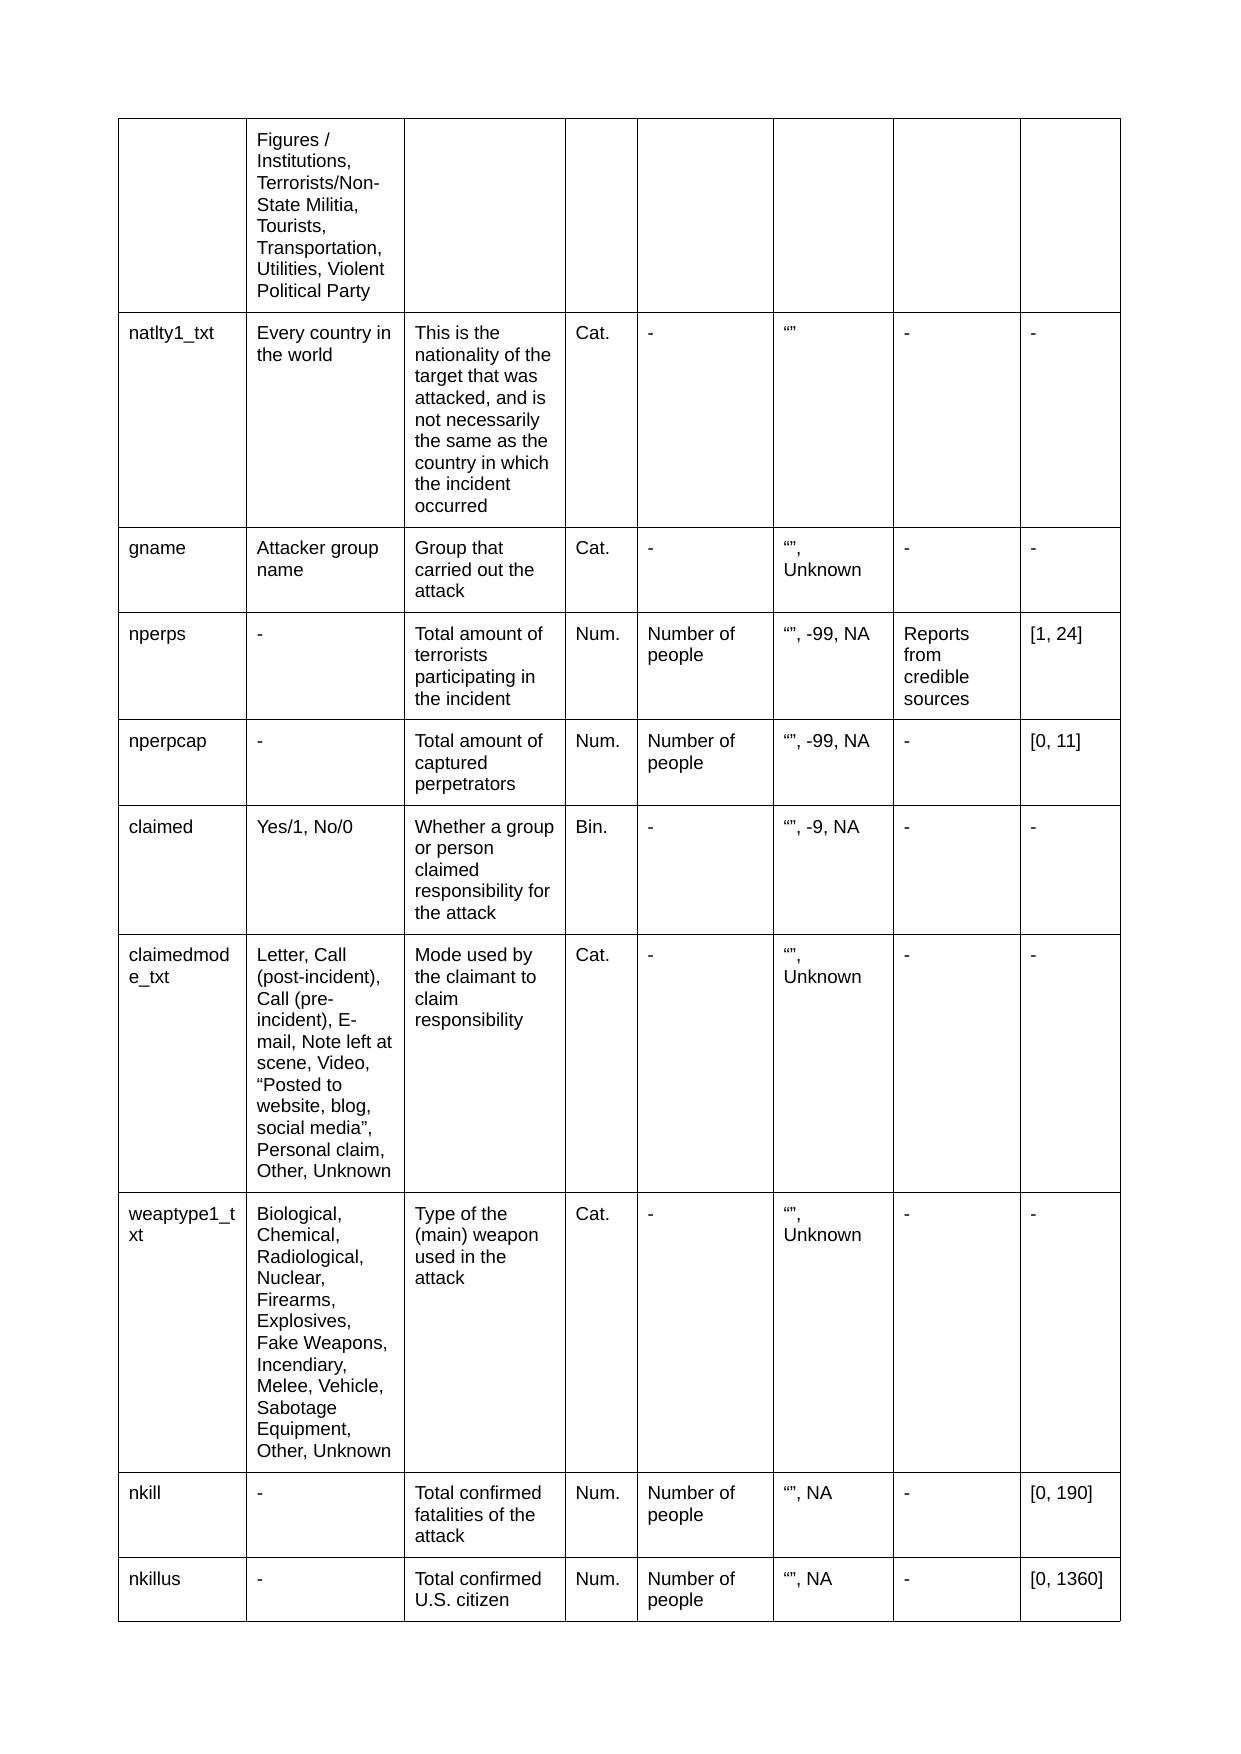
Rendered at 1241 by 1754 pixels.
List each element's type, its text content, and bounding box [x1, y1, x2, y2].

table_cell Type of the (main) weapon used in the attack [405, 1193, 565, 1472]
table_cell nkill [119, 1473, 246, 1557]
table_cell nperpcap [119, 720, 246, 805]
table_cell Total amount of captured perpetrators [405, 720, 565, 805]
table_cell - [894, 720, 1020, 805]
table_cell - [894, 1473, 1020, 1557]
table_cell Biological, Chemical, Radiological, Nuclear, Firearms, Explosives, Fake Weapons, Incendiary, Melee, Vehicle, Sabotage Equipment, Other, Unknown [247, 1193, 404, 1472]
table_cell Letter, Call (post-incident), Call (pre-incident), E-mail, Note left at scene, Video, “Posted to website, blog, social media”, Personal claim, Other, Unknown [247, 935, 404, 1192]
table_cell nperps [119, 613, 246, 719]
table_cell [0, 11] [1021, 720, 1120, 805]
table_cell “”, Unknown [774, 935, 893, 1192]
table_cell Number of people [638, 720, 773, 805]
table_cell [405, 119, 565, 312]
table_cell Group that carried out the attack [405, 528, 565, 612]
table_cell - [638, 528, 773, 612]
table_cell Total amount of terrorists participating in the incident [405, 613, 565, 719]
table_cell Every country in the world [247, 313, 404, 527]
table_cell - [638, 1193, 773, 1472]
table_cell - [894, 119, 1020, 312]
table_cell gname [119, 528, 246, 612]
table_cell “”, -99, NA [774, 613, 893, 719]
table_cell - [894, 313, 1020, 527]
table_cell Num. [566, 613, 637, 719]
table_cell [566, 119, 637, 312]
table_cell “”, Unknown [774, 528, 893, 612]
table_cell Attacker group name [247, 528, 404, 612]
table_cell Number of people [638, 613, 773, 719]
table_cell - [1021, 1193, 1120, 1472]
table_cell Cat. [566, 935, 637, 1192]
table_cell [119, 119, 246, 312]
table_cell Total confirmed U.S. citizen [405, 1558, 565, 1621]
table_cell claimedmode_txt [119, 935, 246, 1192]
table_cell - [894, 935, 1020, 1192]
table_cell Cat. [566, 528, 637, 612]
table_cell - [1021, 528, 1120, 612]
table_cell “”, -9, NA [774, 806, 893, 934]
table_cell - [894, 806, 1020, 934]
table_cell claimed [119, 806, 246, 934]
table_cell “” [774, 313, 893, 527]
table_cell Whether a group or person claimed responsibility for the attack [405, 806, 565, 934]
table_cell Cat. [566, 1193, 637, 1472]
table_cell - [1021, 313, 1120, 527]
table_cell - [894, 1558, 1020, 1621]
table_cell “”, Unknown [774, 1193, 893, 1472]
table_cell Number of people [638, 1473, 773, 1557]
table_cell - [638, 935, 773, 1192]
table_cell - [1021, 935, 1120, 1192]
table_cell - [247, 1473, 404, 1557]
table_cell Num. [566, 1473, 637, 1557]
table_cell [0, 190] [1021, 1473, 1120, 1557]
table_cell Cat. [566, 313, 637, 527]
table_cell [0, 1360] [1021, 1558, 1120, 1621]
table_cell [774, 119, 893, 312]
table_cell Total confirmed fatalities of the attack [405, 1473, 565, 1557]
table_cell Num. [566, 720, 637, 805]
table_cell Mode used by the claimant to claim responsibility [405, 935, 565, 1192]
table_cell - [894, 528, 1020, 612]
table_cell “”, -99, NA [774, 720, 893, 805]
table_cell - [638, 313, 773, 527]
table_cell Yes/1, No/0 [247, 806, 404, 934]
table_cell “”, NA [774, 1473, 893, 1557]
table_cell nkillus [119, 1558, 246, 1621]
table_cell “”, NA [774, 1558, 893, 1621]
table_cell - [247, 720, 404, 805]
table_cell [1, 24] [1021, 613, 1120, 719]
table_cell Reports from credible sources [894, 613, 1020, 719]
table_cell - [1021, 806, 1120, 934]
table_cell Number of people [638, 1558, 773, 1621]
table_cell Figures / Institutions, Terrorists/Non-State Militia, Tourists, Transportation, Utilities, Violent Political Party [247, 119, 404, 312]
table_cell - [638, 806, 773, 934]
table_cell weaptype1_txt [119, 1193, 246, 1472]
table_cell Num. [566, 1558, 637, 1621]
table_cell - [247, 1558, 404, 1621]
table_cell natlty1_txt [119, 313, 246, 527]
table_cell - [247, 613, 404, 719]
table_cell - [1021, 119, 1120, 312]
table_cell - [894, 1193, 1020, 1472]
table_cell This is the nationality of the target that was attacked, and is not necessarily the same as the country in which the incident occurred [405, 313, 565, 527]
table_cell Bin. [566, 806, 637, 934]
table_cell - [638, 119, 773, 312]
